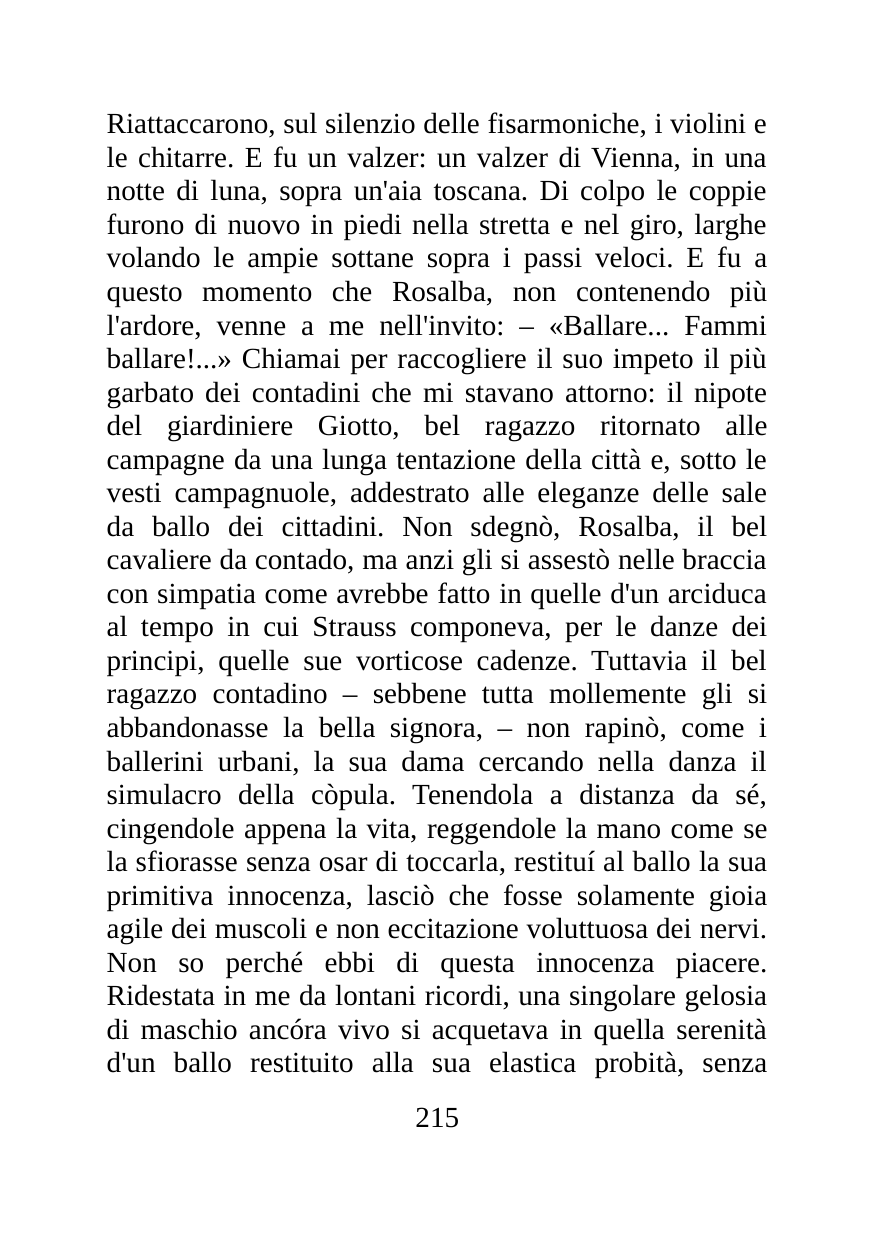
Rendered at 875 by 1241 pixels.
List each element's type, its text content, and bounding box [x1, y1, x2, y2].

text Riattaccarono, sul silenzio delle fisarmoniche, i violini e le chitarre. E fu un valzer: un valzer di Vienna, in una notte di luna, sopra un'aia toscana. Di colpo le coppie furono di nuovo in piedi nella stretta e nel giro, larghe volando le ampie sottane sopra i passi veloci. E fu a questo momento che Rosalba, non contenendo più l'ardore, venne a me nell'invito: – «Ballare... Fammi ballare!...» Chiamai per raccogliere il suo impeto il più garbato dei contadini che mi stavano attorno: il nipote del giardiniere Giotto, bel ragazzo ritornato alle campagne da una lunga tentazione della città e, sotto le vesti campagnuole, addestrato alle eleganze delle sale da ballo dei cittadini. Non sdegnò, Rosalba, il bel cavaliere da contado, ma anzi gli si assestò nelle braccia con simpatia come avrebbe fatto in quelle d'un arciduca al tempo in cui Strauss componeva, per le danze dei principi, quelle sue vorticose cadenze. Tuttavia il bel ragazzo contadino – sebbene tutta mollemente gli si abbandonasse la bella signora, – non rapinò, come i ballerini urbani, la sua dama cercando nella danza il simulacro della còpula. Tenendola a distanza da sé, cingendole appena la vita, reggendole la mano come se la sfiorasse senza osar di toccarla, restituí al ballo la sua primitiva innocenza, lasciò che fosse solamente gioia agile dei muscoli e non eccitazione voluttuosa dei nervi. Non so perché ebbi di questa innocenza piacere. Ridestata in me da lontani ricordi, una singolare gelosia di maschio ancóra vivo si acquetava in quella serenità d'un ballo restituito alla sua elastica probità, senza [106, 106, 768, 1079]
